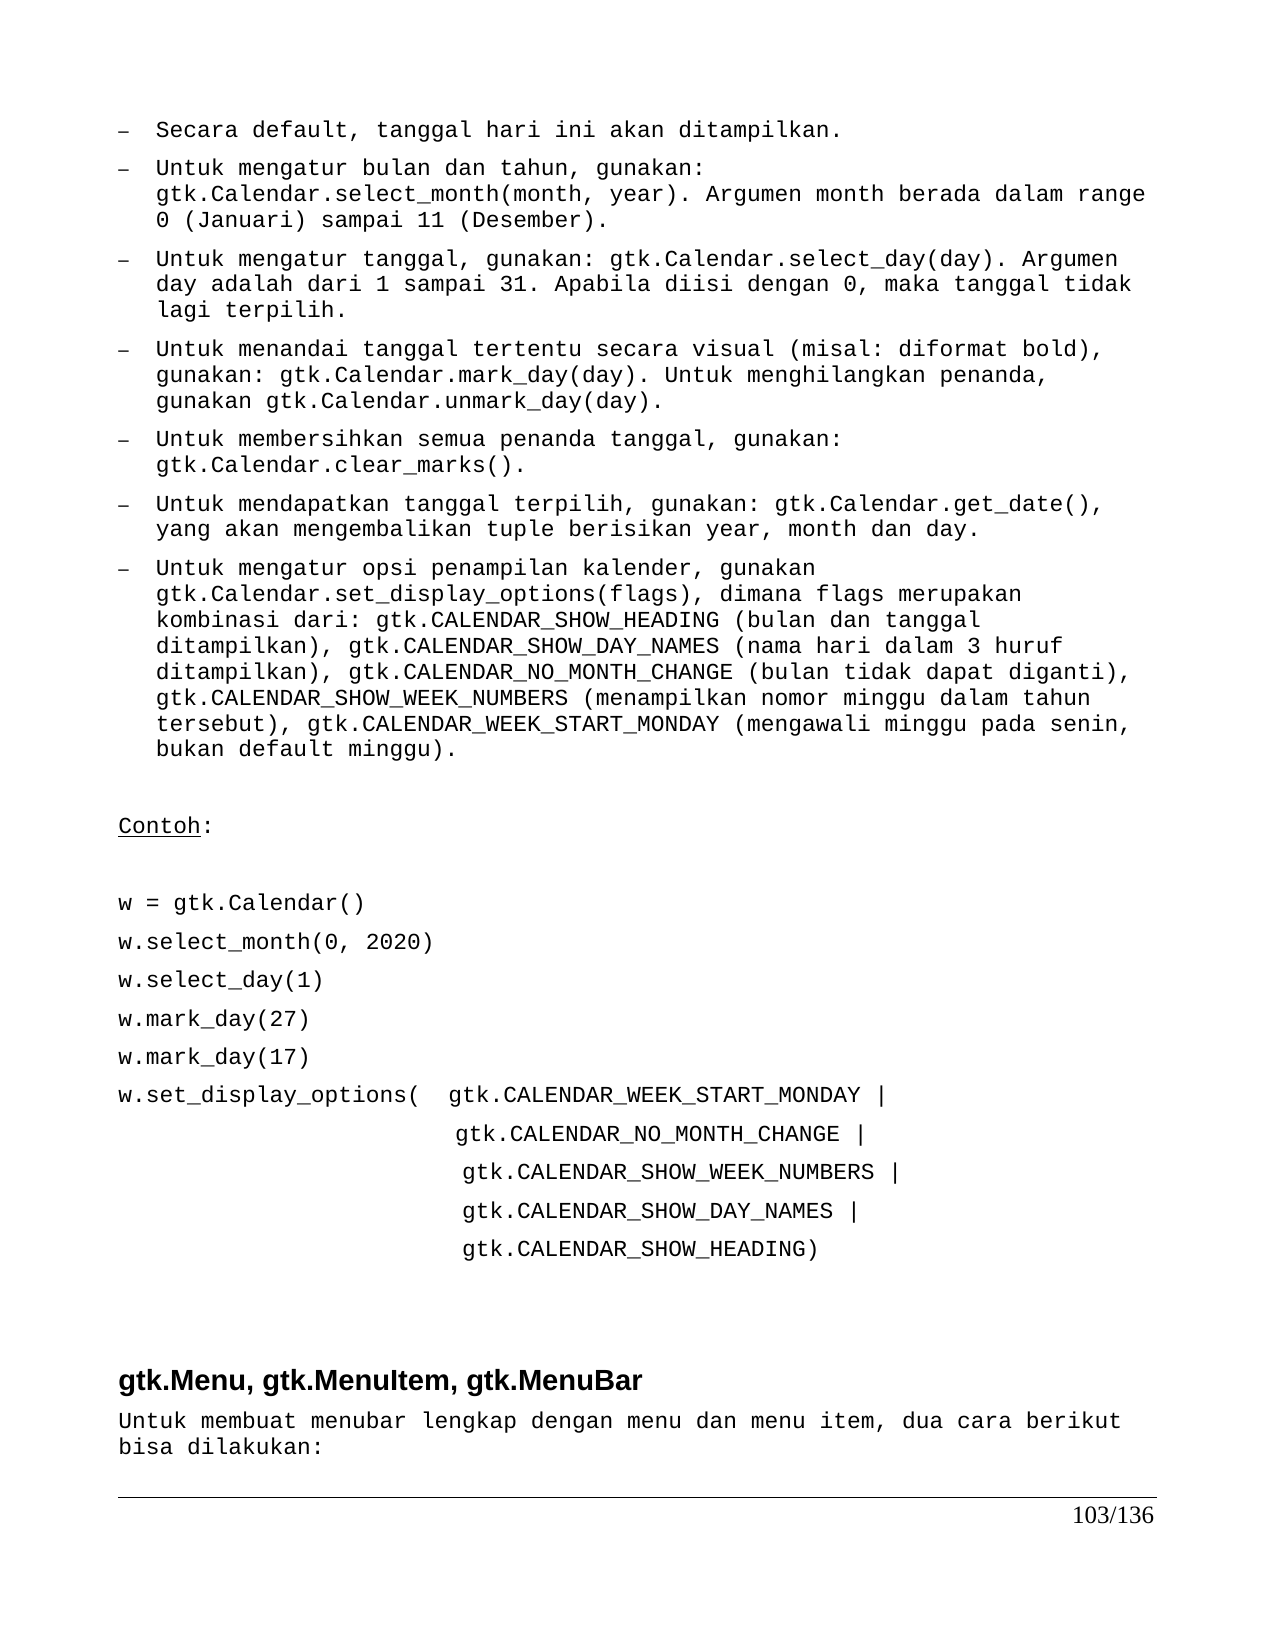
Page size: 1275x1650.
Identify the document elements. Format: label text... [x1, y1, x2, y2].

text w.select_month(0, 2020) [118, 930, 1157, 956]
text Contoh: [118, 815, 1157, 841]
list Secara default, tanggal hari ini akan ditampilkan. [118, 118, 1157, 144]
text w.mark_day(27) [118, 1007, 1157, 1033]
text Untuk membuat menubar lengkap dengan menu dan menu item, dua cara berikut bisa dilakukan: [118, 1409, 1157, 1461]
text gtk.CALENDAR_NO_MONTH_CHANGE | [118, 1122, 1157, 1148]
text w = gtk.Calendar() [118, 892, 1157, 917]
text gtk.CALENDAR_SHOW_WEEK_NUMBERS | [118, 1161, 1157, 1187]
text w.select_day(1) [118, 968, 1157, 994]
subtitle gtk.Menu, gtk.MenuItem, gtk.MenuBar [118, 1363, 1157, 1397]
text w.mark_day(17) [118, 1045, 1157, 1071]
text w.set_display_options( gtk.CALENDAR_WEEK_START_MONDAY | [118, 1084, 1157, 1110]
text gtk.CALENDAR_SHOW_HEADING) [118, 1237, 1157, 1263]
list Untuk mendapatkan tanggal terpilih, gunakan: gtk.Calendar.get_date(), yang akan mengembalikan tuple berisikan year, month dan day. [118, 492, 1157, 544]
list Untuk mengatur bulan dan tahun, gunakan: gtk.Calendar.select_month(month, year). Argumen month berada dalam range 0 (Januari) sampai 11 (Desember). [118, 157, 1157, 234]
list Untuk mengatur tanggal, gunakan: gtk.Calendar.select_day(day). Argumen day adalah dari 1 sampai 31. Apabila diisi dengan 0, maka tanggal tidak lagi terpilih. [118, 247, 1157, 325]
list Untuk mengatur opsi penampilan kalender, gunakan gtk.Calendar.set_display_options(flags), dimana flags merupakan kombinasi dari: gtk.CALENDAR_SHOW_HEADING (bulan dan tanggal ditampilkan), gtk.CALENDAR_SHOW_DAY_NAMES (nama hari dalam 3 huruf ditampilkan), gtk.CALENDAR_NO_MONTH_CHANGE (bulan tidak dapat diganti), gtk.CALENDAR_SHOW_WEEK_NUMBERS (menampilkan nomor minggu dalam tahun tersebut), gtk.CALENDAR_WEEK_START_MONDAY (mengawali minggu pada senin, bukan default minggu). [118, 556, 1157, 764]
list Untuk menandai tanggal tertentu secara visual (misal: diformat bold), gunakan: gtk.Calendar.mark_day(day). Untuk menghilangkan penanda, gunakan gtk.Calendar.unmark_day(day). [118, 337, 1157, 415]
list Untuk membersihkan semua penanda tanggal, gunakan: gtk.Calendar.clear_marks(). [118, 427, 1157, 479]
text gtk.CALENDAR_SHOW_DAY_NAMES | [118, 1199, 1157, 1225]
